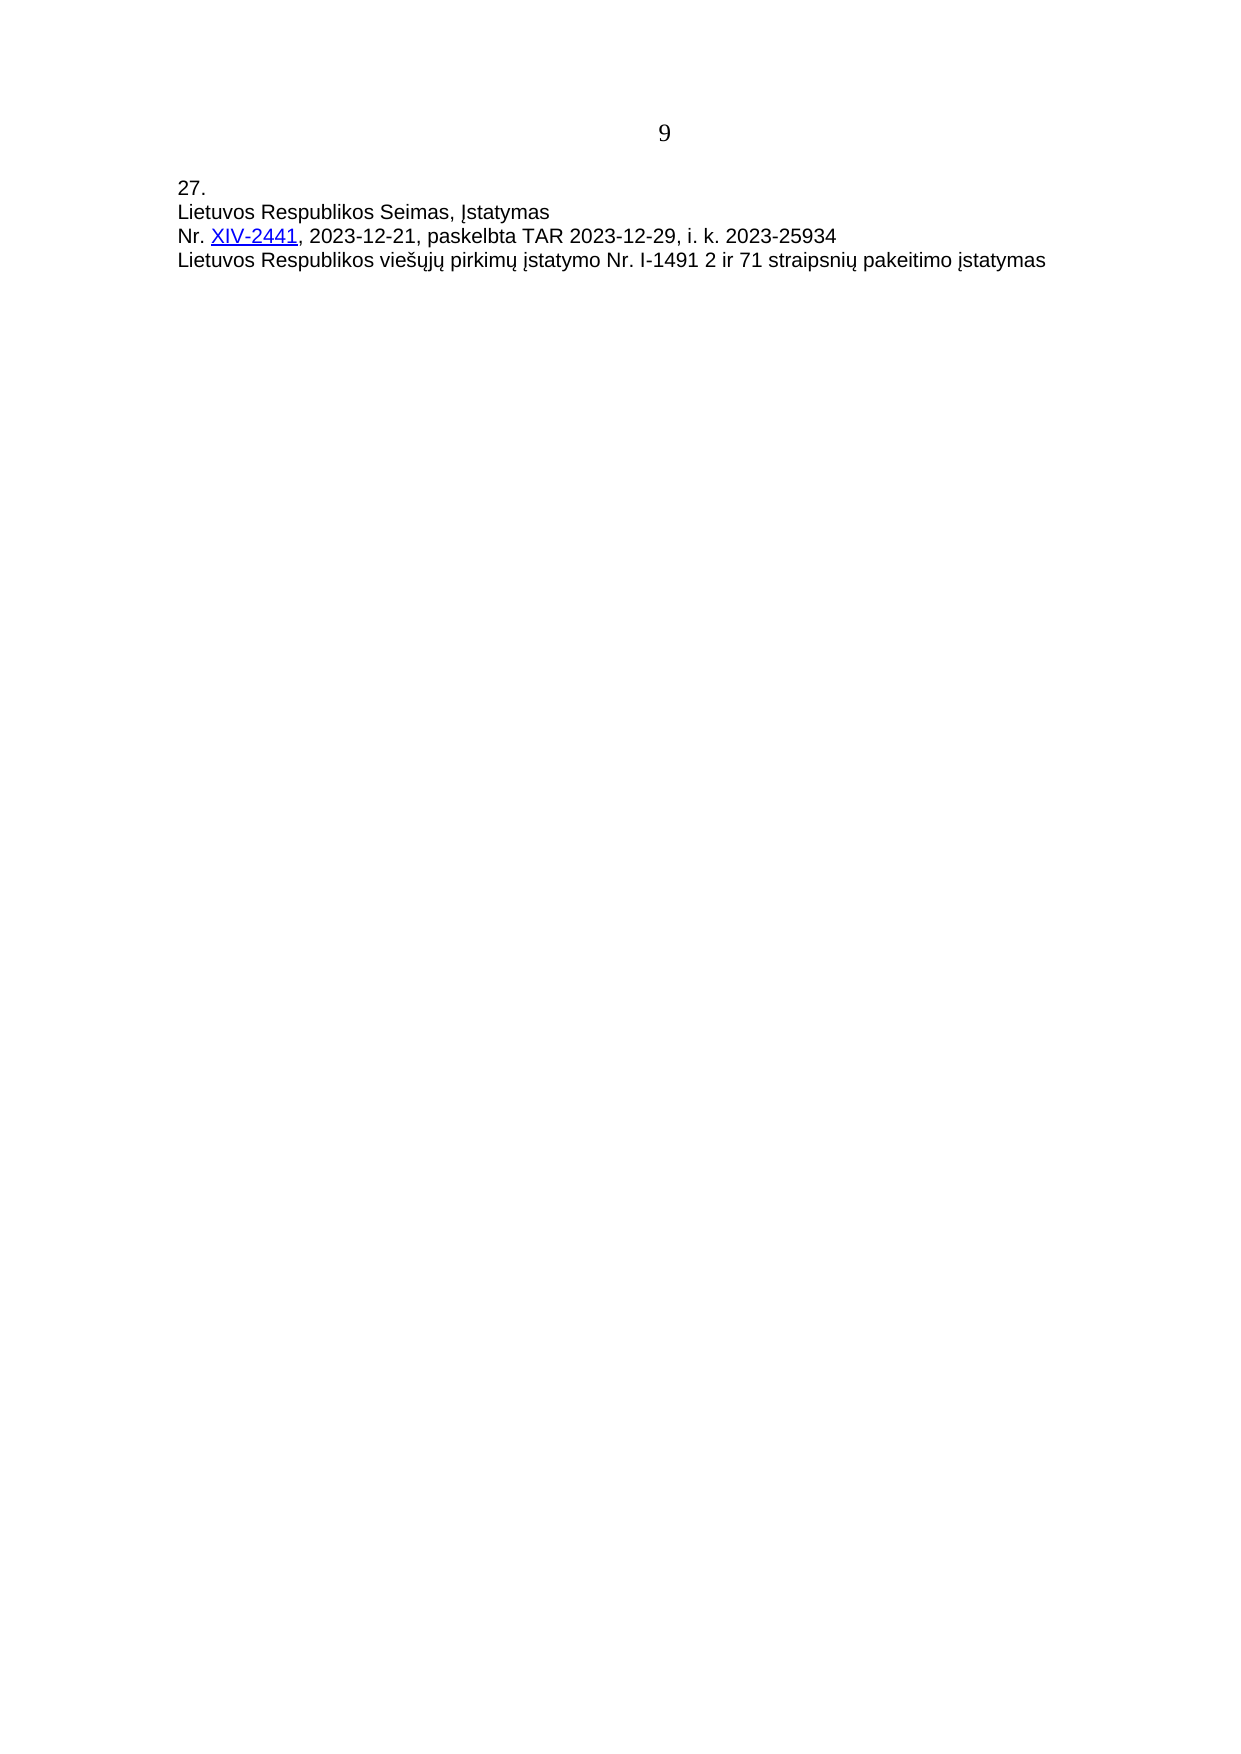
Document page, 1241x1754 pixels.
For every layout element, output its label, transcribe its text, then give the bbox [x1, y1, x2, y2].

text Lietuvos Respublikos viešųjų pirkimų įstatymo Nr. I-1491 2 ir 71 straipsnių pakeitimo įstatymas [177, 247, 1152, 271]
text Nr. XIV-2441, 2023-12-21, paskelbta TAR 2023-12-29, i. k. 2023-25934 [177, 223, 1152, 247]
text 27. [177, 176, 1152, 199]
text Lietuvos Respublikos Seimas, Įstatymas [177, 199, 1152, 223]
